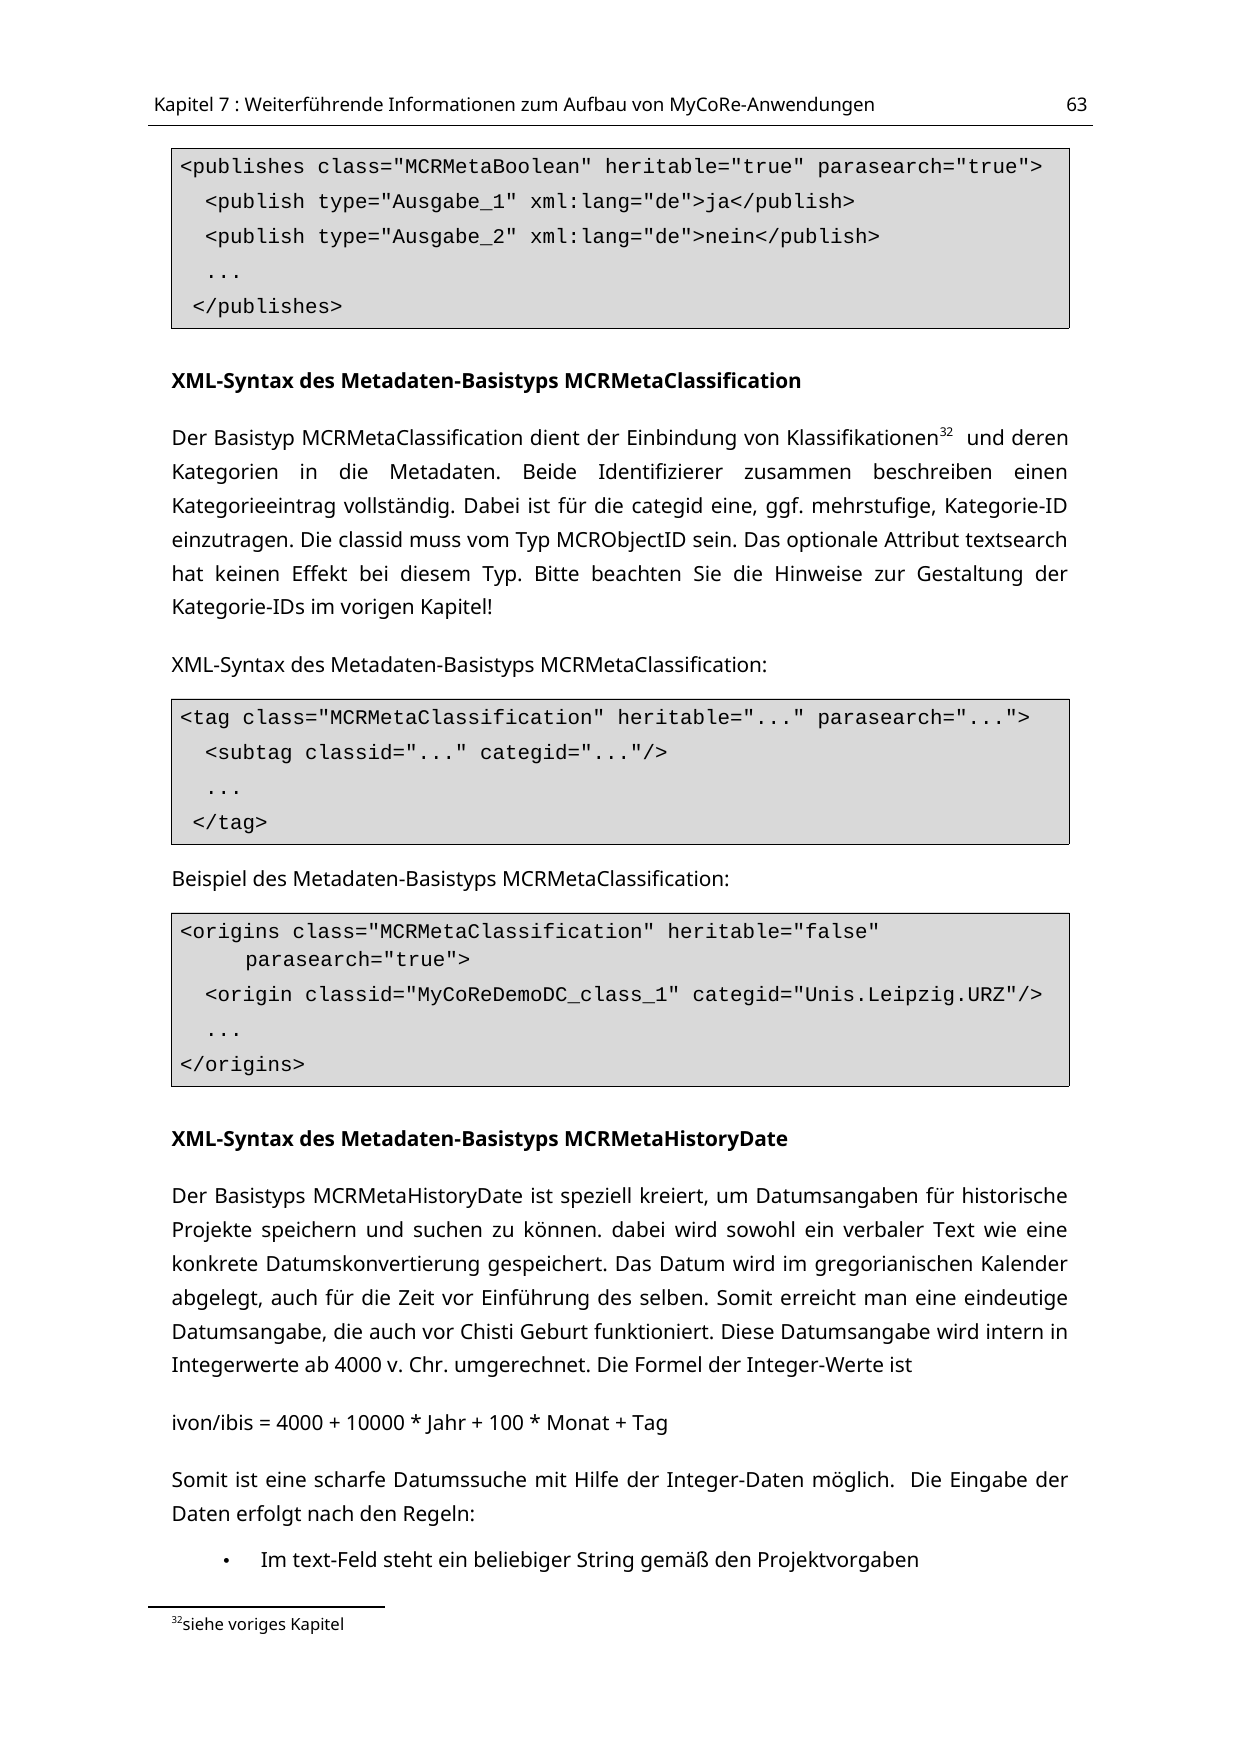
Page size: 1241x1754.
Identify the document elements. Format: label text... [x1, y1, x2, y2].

text Der Basistyp MCRMetaClassification dient der Einbindung von Klassifikationen und deren Kategorien in die Metadaten. Beide Identifizierer zusammen beschreiben einen Kategorieeintrag vollständig. Dabei ist für die categid eine, ggf. mehrstufige, Kategorie-ID einzutragen. Die classid muss vom Typ MCRObjectID sein. Das optionale Attribut textsearch hat keinen Effekt bei diesem Typ. Bitte beachten Sie die Hinweise zur Gestaltung der Kategorie-IDs im vorigen Kapitel! [171, 423, 1069, 621]
list Im text-Feld steht ein beliebiger String gemäß den Projektvorgaben [185, 1545, 1069, 1573]
text <tag class="MCRMetaClassification" heritable="..." parasearch="..."> [172, 700, 1069, 730]
text <publish type="Ausgabe_2" xml:lang="de">nein</publish> [172, 218, 1069, 249]
text </origins> [172, 1046, 1069, 1086]
subtitle XML-Syntax des Metadaten-Basistyps MCRMetaHistoryDate [171, 1124, 1092, 1152]
text Somit ist eine scharfe Datumssuche mit Hilfe der Integer-Daten möglich. Die Eingabe der Daten erfolgt nach den Regeln: [171, 1465, 1069, 1527]
text <origin classid="MyCoReDemoDC_class_1" categid="Unis.Leipzig.URZ"/> [172, 976, 1069, 1008]
text Beispiel des Metadaten-Basistyps MCRMetaClassification: [171, 864, 1069, 892]
text siehe voriges Kapitel [171, 1613, 1069, 1636]
text </publishes> [172, 288, 1069, 328]
subtitle XML-Syntax des Metadaten-Basistyps MCRMetaClassification [171, 366, 1092, 394]
text ... [172, 768, 1069, 800]
text XML-Syntax des Metadaten-Basistyps MCRMetaClassification: [171, 650, 1069, 678]
text Der Basistyps MCRMetaHistoryDate ist speziell kreiert, um Datumsangaben für historische Projekte speichern und suchen zu können. dabei wird sowohl ein verbaler Text wie eine konkrete Datumskonvertierung gespeichert. Das Datum wird im gregorianischen Kalender abgelegt, auch für die Zeit vor Einführung des selben. Somit erreicht man eine eindeutige Datumsangabe, die auch vor Chisti Geburt funktioniert. Diese Datumsangabe wird intern in Integerwerte ab 4000 v. Chr. umgerechnet. Die Formel der Integer-Werte ist [171, 1181, 1069, 1379]
text <publish type="Ausgabe_1" xml:lang="de">ja</publish> [172, 183, 1069, 214]
text <subtag classid="..." categid="..."/> [172, 733, 1069, 765]
text </tag> [172, 803, 1069, 844]
text ... [172, 253, 1069, 284]
text <origins class="MCRMetaClassification" heritable="false" parasearch="true"> [172, 914, 1069, 973]
text ivon/ibis = 4000 + 10000 * Jahr + 100 * Monat + Tag [171, 1408, 1069, 1436]
text <publishes class="MCRMetaBoolean" heritable="true" parasearch="true"> [172, 149, 1069, 179]
text ... [172, 1011, 1069, 1043]
